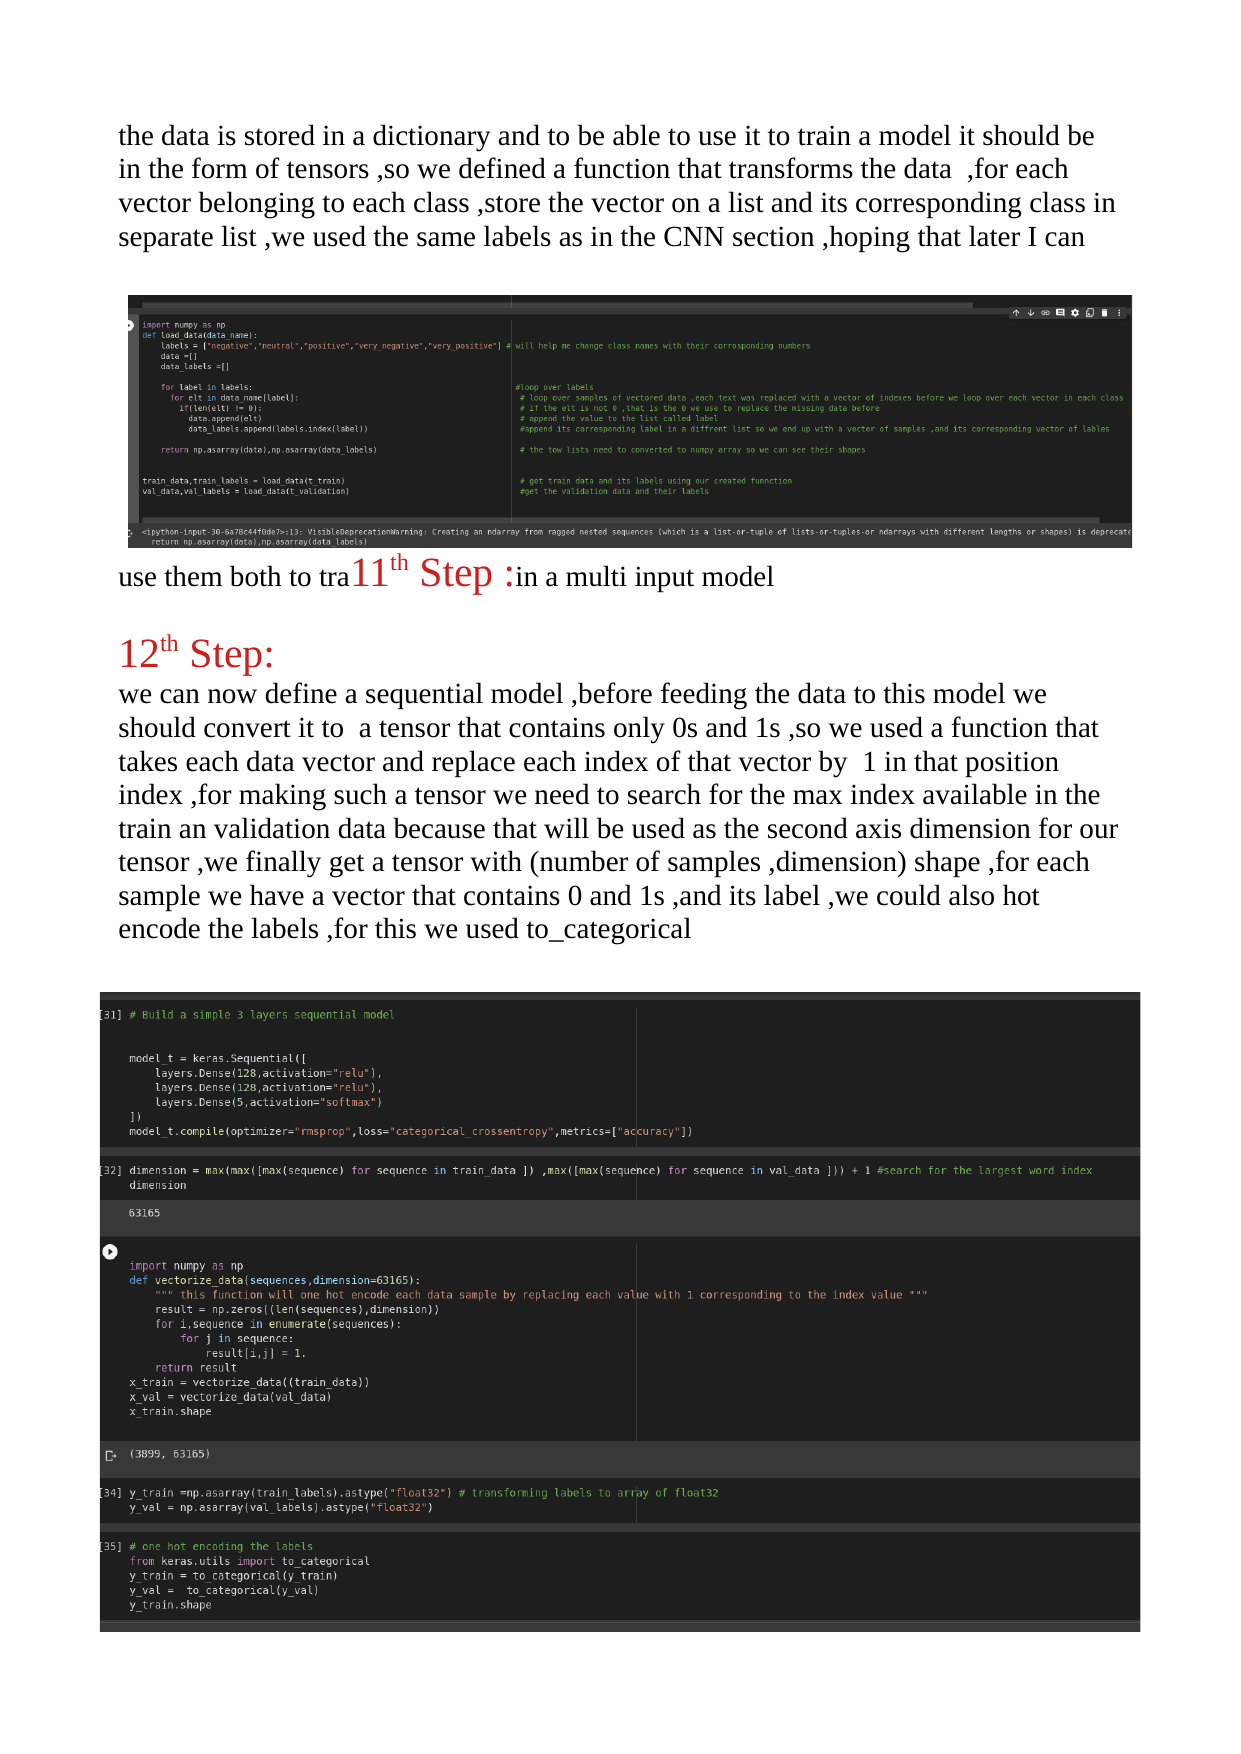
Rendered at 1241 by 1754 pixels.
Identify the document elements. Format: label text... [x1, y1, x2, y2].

picture [99, 992, 1141, 1632]
picture [128, 295, 1133, 548]
text the data is stored in a dictionary and to be able to use it to train a model it should be in the form of tensors ,so we defined a function that transforms the data ,for each vector belonging to each class ,store the vector on a list and its corresponding class in separate list ,we used the same labels as in the CNN section ,hoping that later I can use them both to tra11th Step :in a multi input model [118, 118, 1122, 595]
text 12th Step: [118, 629, 1122, 677]
text we can now define a sequential model ,before feeding the data to this model we should convert it to a tensor that contains only 0s and 1s ,so we used a function that takes each data vector and replace each index of that vector by 1 in that position index ,for making such a tensor we need to search for the max index available in the train an validation data because that will be used as the second axis dimension for our tensor ,we finally get a tensor with (number of samples ,dimension) shape ,for each sample we have a vector that contains 0 and 1s ,and its label ,we could also hot encode the labels ,for this we used to_categorical [118, 677, 1122, 945]
